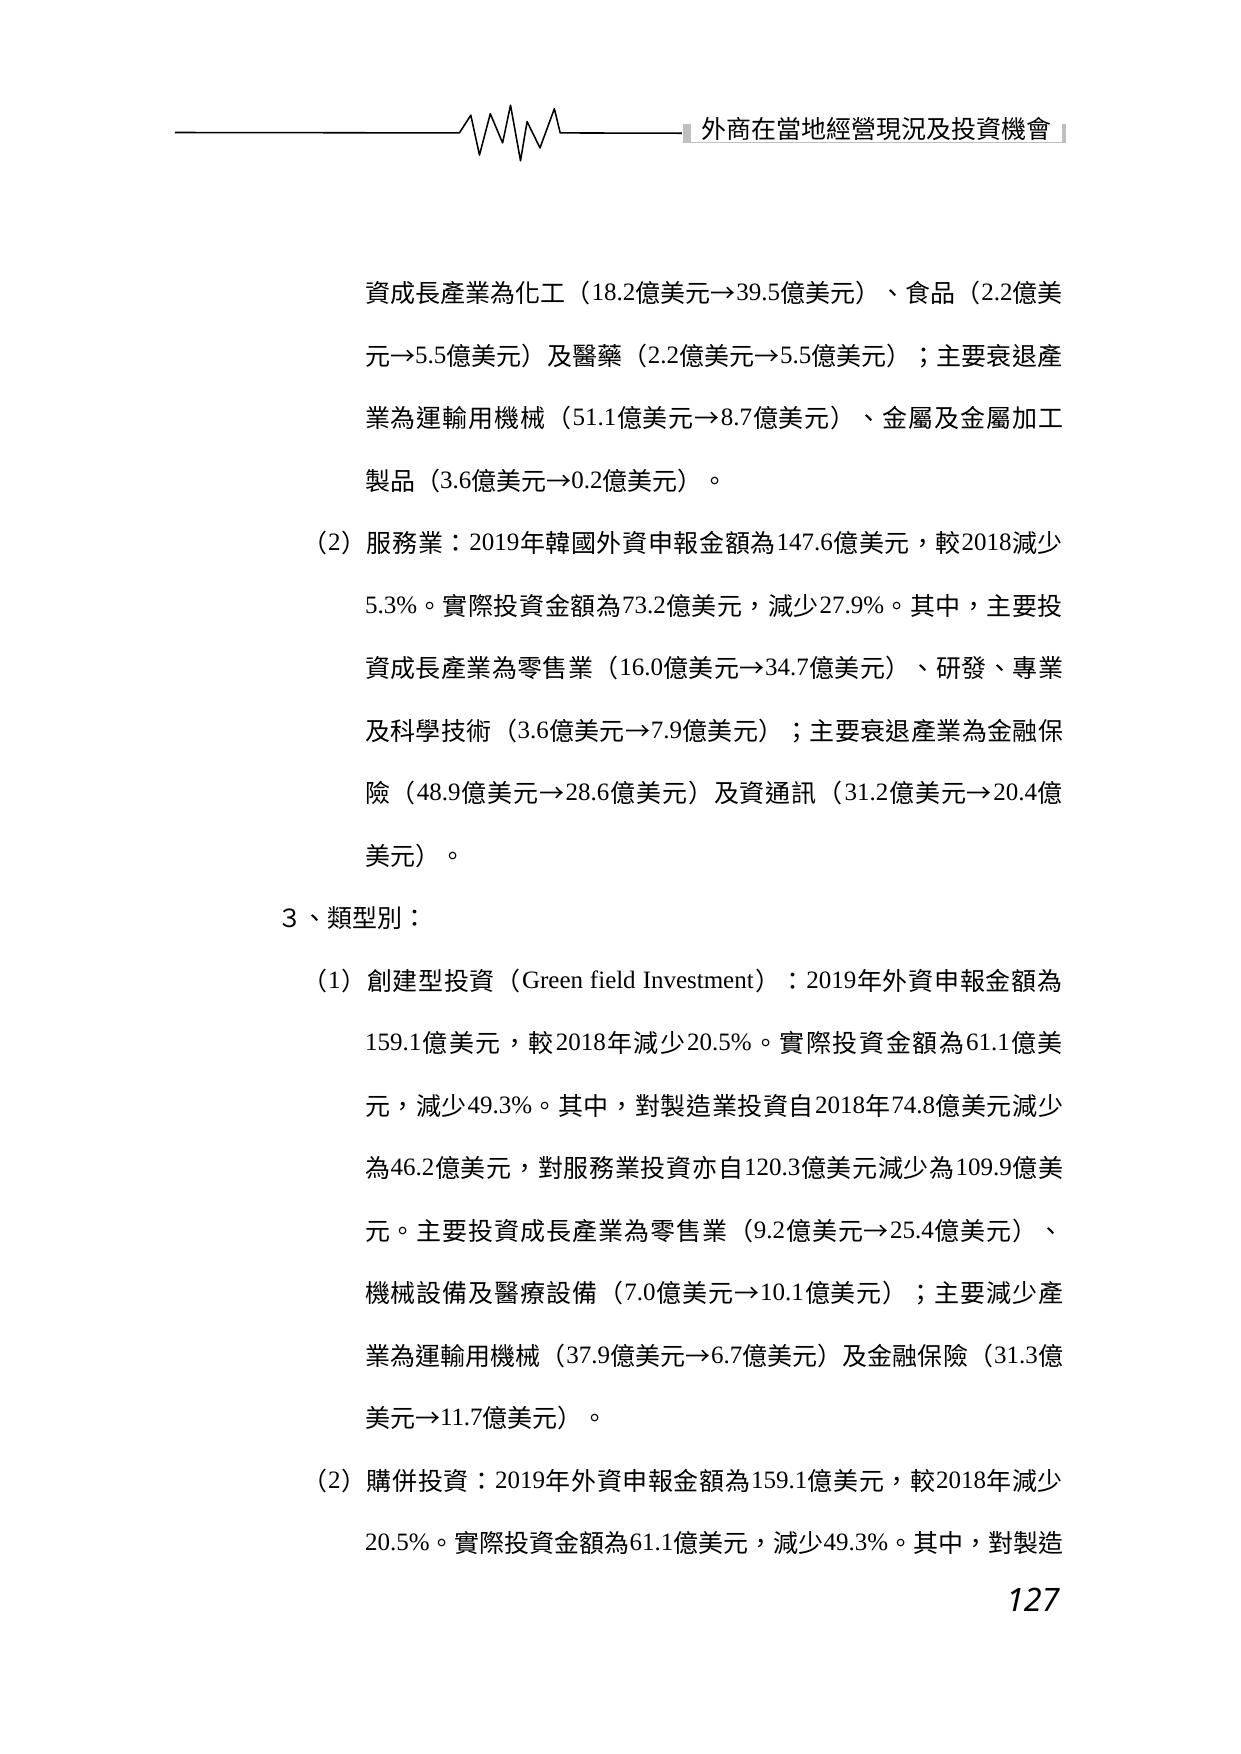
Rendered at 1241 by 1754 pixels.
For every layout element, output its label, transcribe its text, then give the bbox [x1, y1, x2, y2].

text ３、類型別： [277, 875, 1063, 938]
text 資成長產業為化工（18.2億美元→39.5億美元）、食品（2.2億美元→5.5億美元）及醫藥（2.2億美元→5.5億美元）；主要衰退產業為運輸用機械（51.1億美元→8.7億美元）、金屬及金屬加工製品（3.6億美元→0.2億美元）。 [302, 250, 1063, 500]
text （2）購併投資：2019年外資申報金額為159.1億美元，較2018年減少20.5%。實際投資金額為61.1億美元，減少49.3%。其中，對製造 [302, 1438, 1063, 1563]
text （2）服務業：2019年韓國外資申報金額為147.6億美元，較2018減少5.3%。實際投資金額為73.2億美元，減少27.9%。其中，主要投資成長產業為零售業（16.0億美元→34.7億美元）、研發、專業及科學技術（3.6億美元→7.9億美元）；主要衰退產業為金融保險（48.9億美元→28.6億美元）及資通訊（31.2億美元→20.4億美元）。 [302, 500, 1063, 875]
text （1）創建型投資（Green field Investment）：2019年外資申報金額為159.1億美元，較2018年減少20.5%。實際投資金額為61.1億美元，減少49.3%。其中，對製造業投資自2018年74.8億美元減少為46.2億美元，對服務業投資亦自120.3億美元減少為109.9億美元。主要投資成長產業為零售業（9.2億美元→25.4億美元）、機械設備及醫療設備（7.0億美元→10.1億美元）；主要減少產業為運輸用機械（37.9億美元→6.7億美元）及金融保險（31.3億美元→11.7億美元）。 [302, 938, 1063, 1438]
